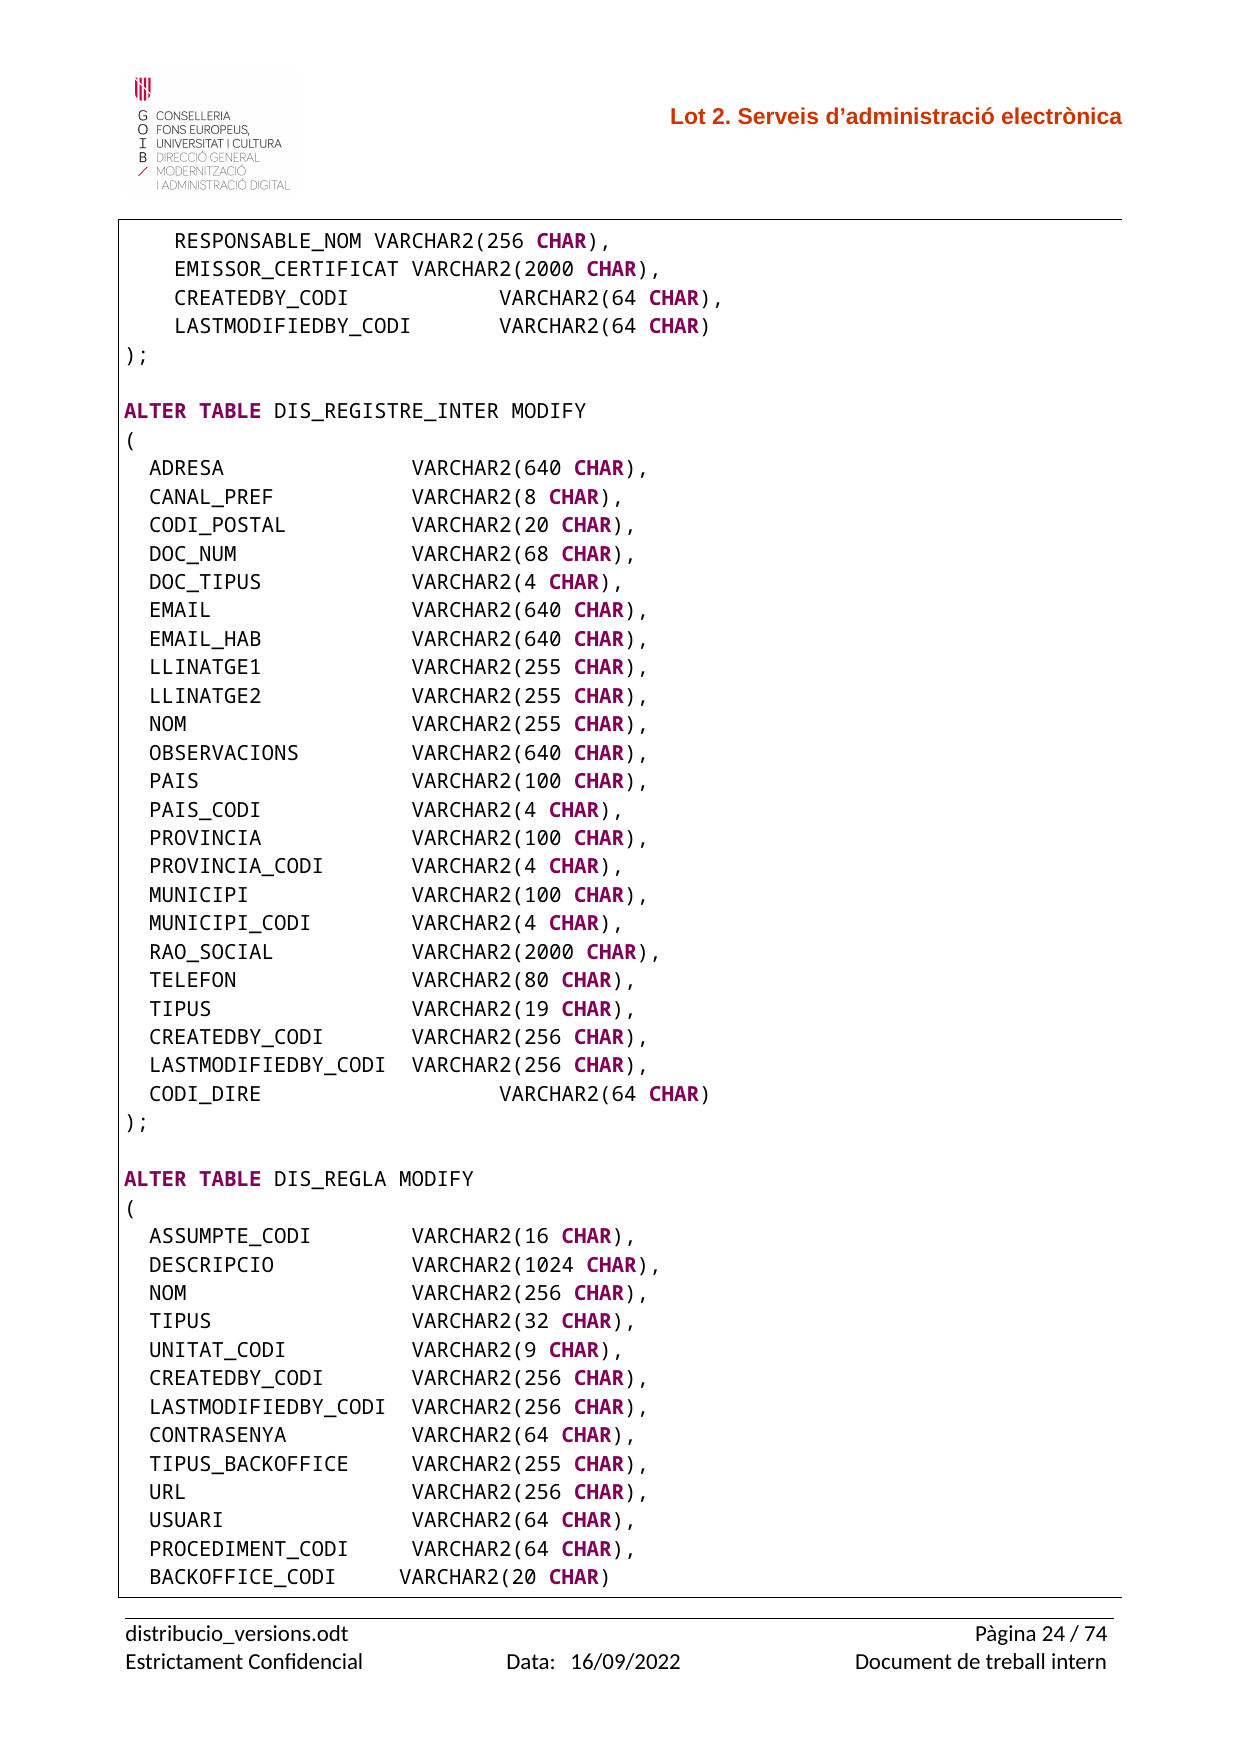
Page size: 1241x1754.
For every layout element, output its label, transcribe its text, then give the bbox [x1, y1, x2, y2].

picture [126, 70, 299, 197]
table_header RESPONSABLE_NOM VARCHAR2(256 CHAR), EMISSOR_CERTIFICAT VARCHAR2(2000 CHAR), CREATEDBY_CODI VARCHAR2(64 CHAR), LASTMODIFIEDBY_CODI VARCHAR2(64 CHAR) ); ALTER TABLE DIS_REGISTRE_INTER MODIFY ( ADRESA VARCHAR2(640 CHAR), CANAL_PREF VARCHAR2(8 CHAR), CODI_POSTAL VARCHAR2(20 CHAR), DOC_NUM VARCHAR2(68 CHAR), DOC_TIPUS VARCHAR2(4 CHAR), EMAIL VARCHAR2(640 CHAR), EMAIL_HAB VARCHAR2(640 CHAR), LLINATGE1 VARCHAR2(255 CHAR), LLINATGE2 VARCHAR2(255 CHAR), NOM VARCHAR2(255 CHAR), OBSERVACIONS VARCHAR2(640 CHAR), PAIS VARCHAR2(100 CHAR), PAIS_CODI VARCHAR2(4 CHAR), PROVINCIA VARCHAR2(100 CHAR), PROVINCIA_CODI VARCHAR2(4 CHAR), MUNICIPI VARCHAR2(100 CHAR), MUNICIPI_CODI VARCHAR2(4 CHAR), RAO_SOCIAL VARCHAR2(2000 CHAR), TELEFON VARCHAR2(80 CHAR), TIPUS VARCHAR2(19 CHAR), CREATEDBY_CODI VARCHAR2(256 CHAR), LASTMODIFIEDBY_CODI VARCHAR2(256 CHAR), CODI_DIRE VARCHAR2(64 CHAR) ); ALTER TABLE DIS_REGLA MODIFY ( ASSUMPTE_CODI VARCHAR2(16 CHAR), DESCRIPCIO VARCHAR2(1024 CHAR), NOM VARCHAR2(256 CHAR), TIPUS VARCHAR2(32 CHAR), UNITAT_CODI VARCHAR2(9 CHAR), CREATEDBY_CODI VARCHAR2(256 CHAR), LASTMODIFIEDBY_CODI VARCHAR2(256 CHAR), CONTRASENYA VARCHAR2(64 CHAR), TIPUS_BACKOFFICE VARCHAR2(255 CHAR), URL VARCHAR2(256 CHAR), USUARI VARCHAR2(64 CHAR), PROCEDIMENT_CODI VARCHAR2(64 CHAR), BACKOFFICE_CODI VARCHAR2(20 CHAR) [119, 220, 1122, 1597]
